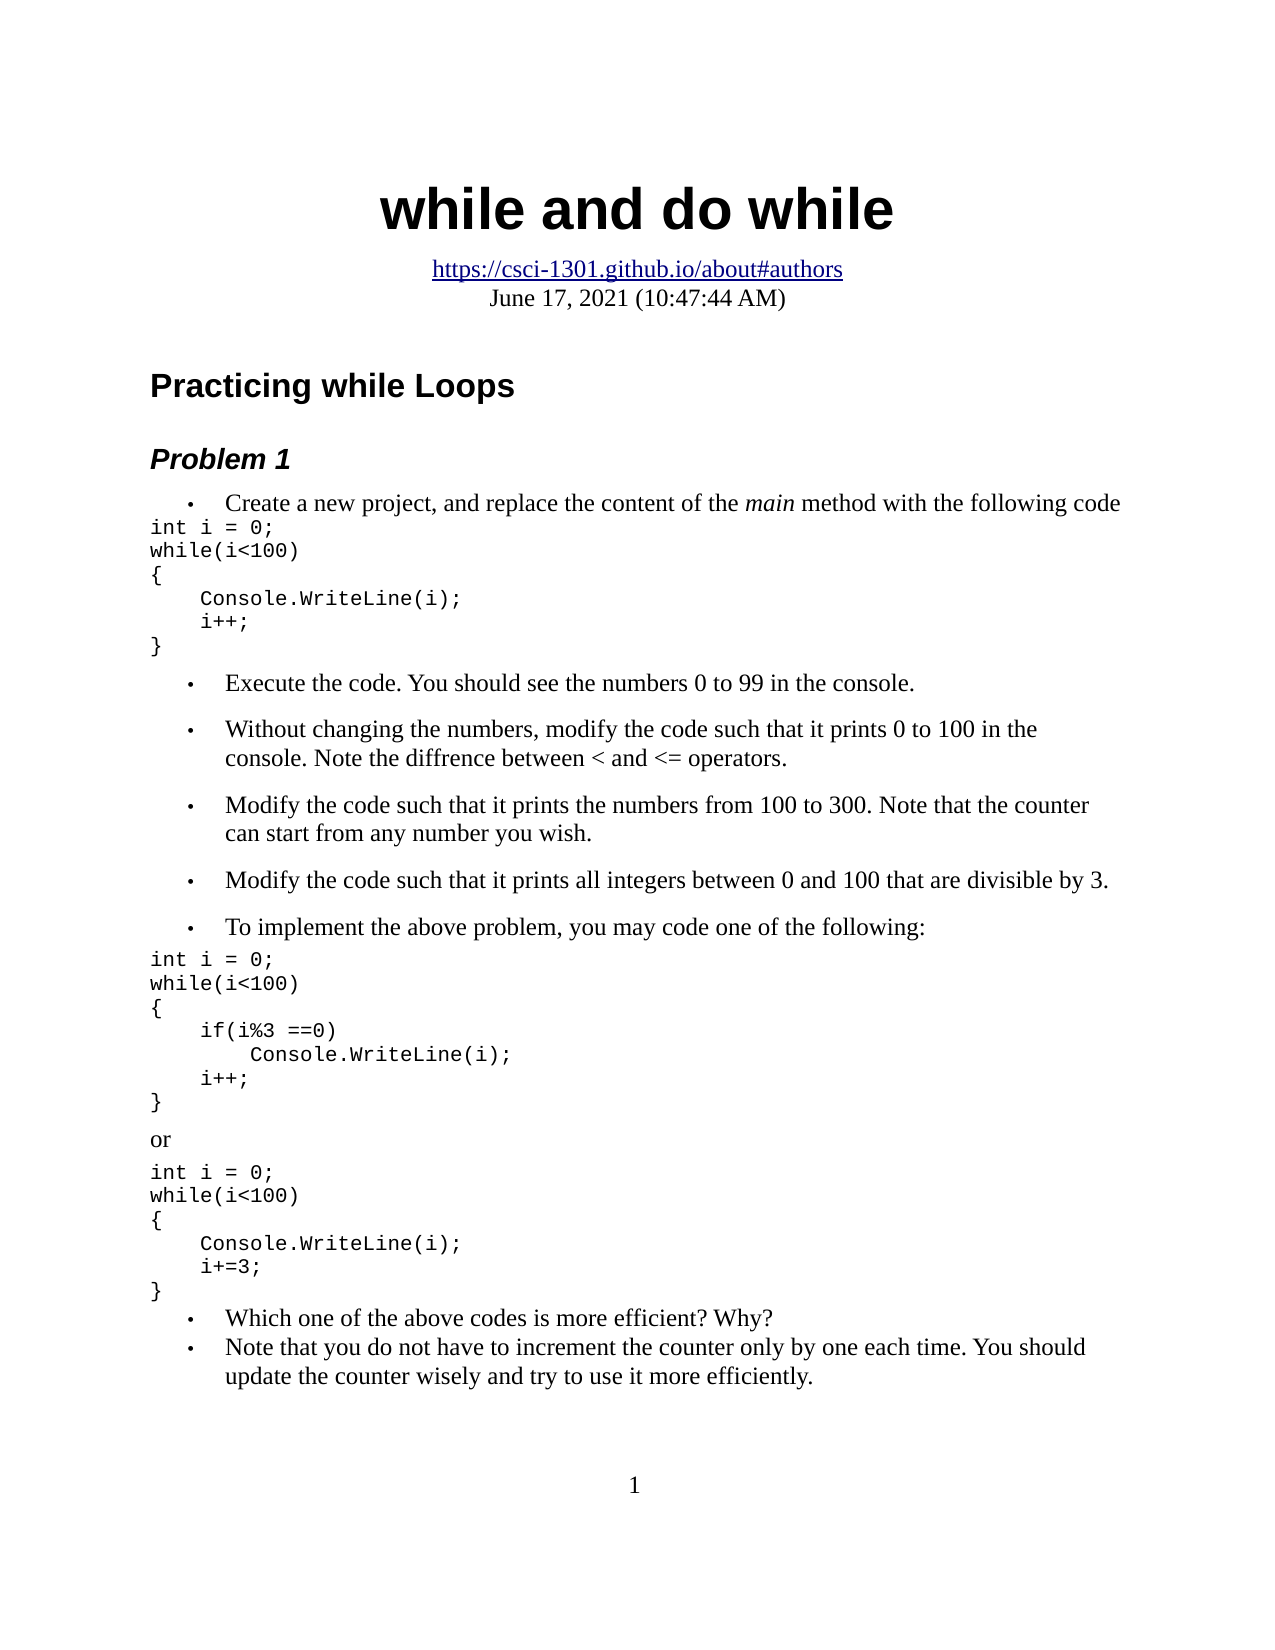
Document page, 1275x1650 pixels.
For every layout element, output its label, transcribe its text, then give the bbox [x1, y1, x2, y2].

text if(i%3 ==0) [150, 1020, 1125, 1044]
subtitle Practicing while Loops [150, 366, 1125, 404]
text while(i<100) [150, 1185, 1125, 1209]
list To implement the above problem, you may code one of the following: [187, 912, 1125, 941]
text int i = 0; [150, 1162, 1125, 1185]
list Note that you do not have to increment the counter only by one each time. You should update the counter wisely and try to use it more efficiently. [187, 1332, 1125, 1390]
text i+=3; [150, 1256, 1125, 1280]
text int i = 0; [150, 517, 1125, 540]
text { [150, 564, 1125, 588]
text while(i<100) [150, 973, 1125, 997]
text { [150, 1209, 1125, 1233]
text Console.WriteLine(i); [150, 1044, 1125, 1068]
text or [150, 1124, 1125, 1153]
text } [150, 1091, 1125, 1115]
text } [150, 635, 1125, 659]
text { [150, 997, 1125, 1020]
list Which one of the above codes is more efficient? Why? [187, 1303, 1125, 1332]
list Without changing the numbers, modify the code such that it prints 0 to 100 in the console. Note the diffrence between < and <= operators. [187, 714, 1125, 772]
text Console.WriteLine(i); [150, 1233, 1125, 1256]
title while and do while [150, 175, 1125, 242]
list Create a new project, and replace the content of the main method with the following code [187, 488, 1125, 517]
text } [150, 1280, 1125, 1303]
list Modify the code such that it prints the numbers from 100 to 300. Note that the counter can start from any number you wish. [187, 790, 1125, 847]
text int i = 0; [150, 949, 1125, 973]
text while(i<100) [150, 540, 1125, 564]
text https://csci-1301.github.io/about#authors [150, 254, 1125, 283]
list Modify the code such that it prints all integers between 0 and 100 that are divisible by 3. [187, 865, 1125, 894]
text i++; [150, 1068, 1125, 1091]
text Console.WriteLine(i); [150, 588, 1125, 611]
subtitle Problem 1 [150, 442, 1125, 476]
text i++; [150, 611, 1125, 635]
list Execute the code. You should see the numbers 0 to 99 in the console. [187, 668, 1125, 696]
text June 17, 2021 (10:47:44 AM) [150, 283, 1125, 312]
